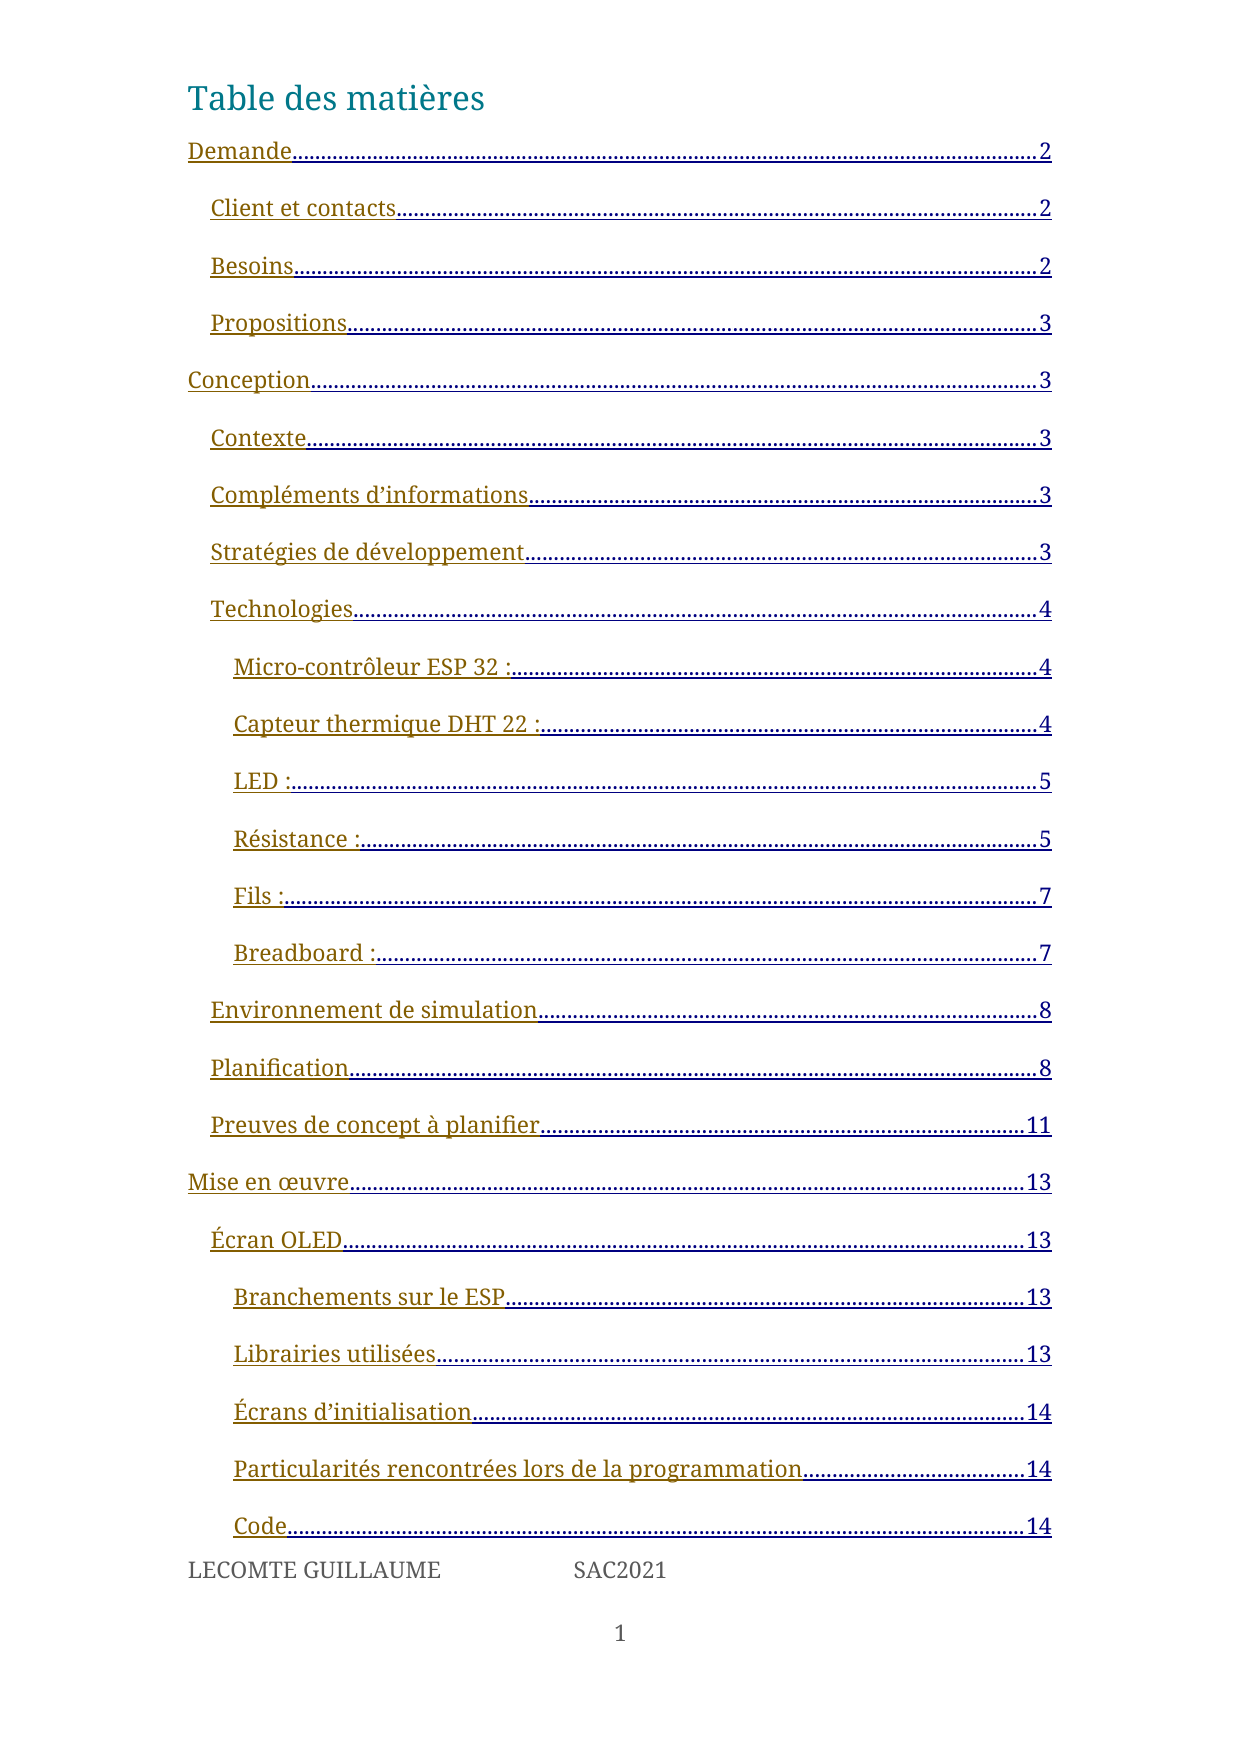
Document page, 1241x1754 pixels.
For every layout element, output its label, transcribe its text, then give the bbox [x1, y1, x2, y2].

text Conception 3 [187, 364, 1053, 396]
text Mise en œuvre 13 [187, 1166, 1053, 1198]
text Besoins 2 [210, 250, 1053, 281]
text LED : 5 [233, 765, 1053, 797]
text Fils : 7 [233, 880, 1053, 911]
text Technologies 4 [210, 593, 1053, 625]
text Librairies utilisées 13 [233, 1338, 1053, 1369]
text Écran OLED 13 [210, 1224, 1053, 1255]
text Code 14 [233, 1510, 1053, 1541]
text Capteur thermique DHT 22 : 4 [233, 708, 1053, 739]
text Particularités rencontrées lors de la programmation 14 [233, 1453, 1053, 1484]
text Écrans d’initialisation 14 [233, 1396, 1053, 1427]
text Environnement de simulation 8 [210, 994, 1053, 1026]
text Demande 2 [187, 135, 1053, 166]
text Client et contacts 2 [210, 192, 1053, 224]
text Stratégies de développement 3 [210, 536, 1053, 567]
text Contexte 3 [210, 422, 1053, 453]
text Propositions 3 [210, 307, 1053, 338]
text Micro-contrôleur ESP 32 : 4 [233, 651, 1053, 682]
text Planification 8 [210, 1052, 1053, 1083]
text Branchements sur le ESP 13 [233, 1281, 1053, 1312]
text Compléments d’informations 3 [210, 479, 1053, 510]
text Preuves de concept à planifier 11 [210, 1109, 1053, 1140]
text Table des matières [187, 75, 1053, 120]
text Résistance : 5 [233, 823, 1053, 854]
text Breadboard : 7 [233, 937, 1053, 968]
